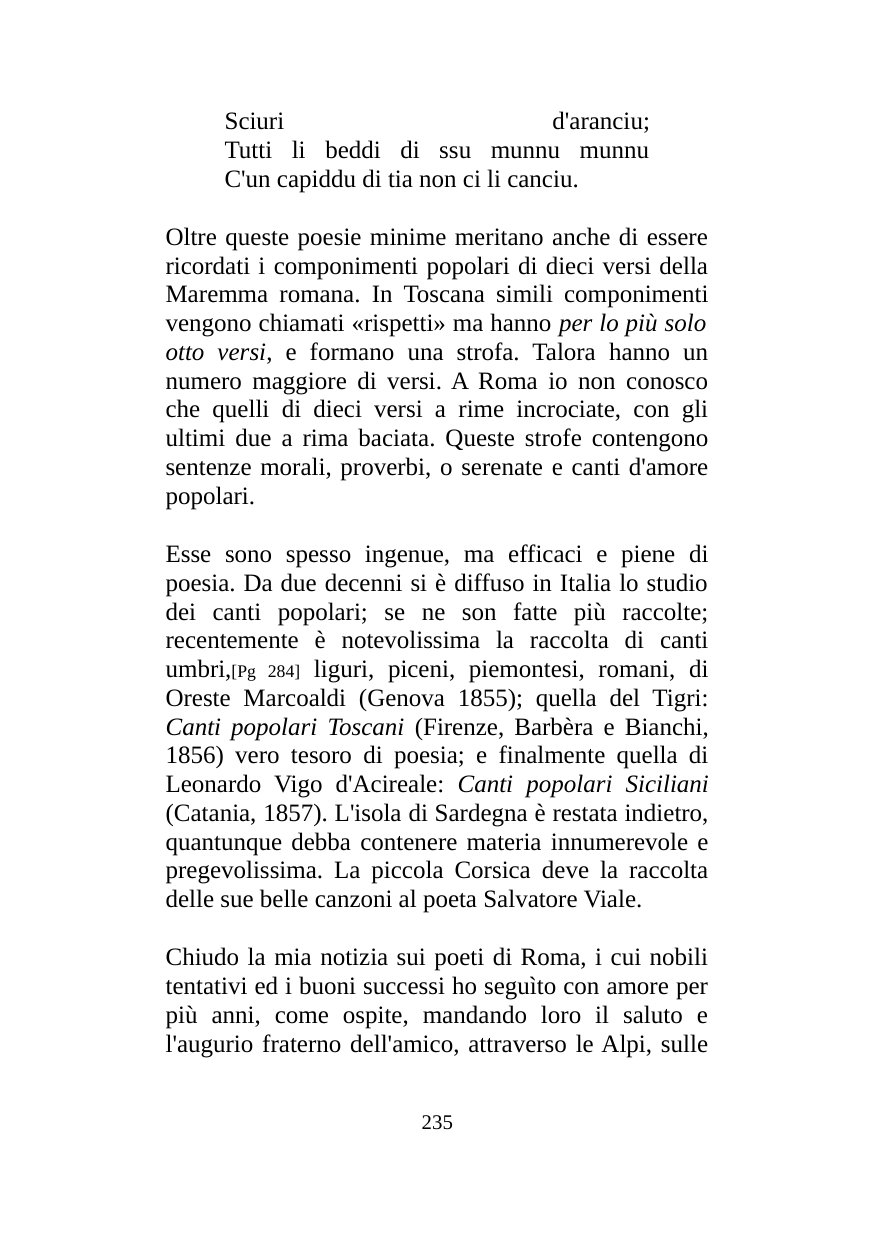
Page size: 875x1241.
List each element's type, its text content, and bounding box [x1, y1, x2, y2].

text Chiudo la mia notizia sui poeti di Roma, i cui nobili tentativi ed i buoni successi ho seguìto con amore per più anni, come ospite, mandando loro il saluto e l'augurio fraterno dell'amico, attraverso le Alpi, sulle [165, 942, 709, 1057]
text Sciuri d'aranciu; Tutti li beddi di ssu munnu munnu C'un capiddu di tia non ci li canciu. [224, 106, 650, 192]
text Oltre queste poesie minime meritano anche di essere ricordati i componimenti popolari di dieci versi della Maremma romana. In Toscana simili componimenti vengono chiamati «rispetti» ma hanno per lo più solo otto versi, e formano una strofa. Talora hanno un numero maggiore di versi. A Roma io non conosco che quelli di dieci versi a rime incrociate, con gli ultimi due a rima baciata. Queste strofe contengono sentenze morali, proverbi, o serenate e canti d'amore popolari. [165, 222, 709, 509]
text Esse sono spesso ingenue, ma efficaci e piene di poesia. Da due decenni si è diffuso in Italia lo studio dei canti popolari; se ne son fatte più raccolte; recentemente è notevolissima la raccolta di canti umbri,[Pg 284] liguri, piceni, piemontesi, romani, di Oreste Marcoaldi (Genova 1855); quella del Tigri: Canti popolari Toscani (Firenze, Barbèra e Bianchi, 1856) vero tesoro di poesia; e finalmente quella di Leonardo Vigo d'Acireale: Canti popolari Siciliani (Catania, 1857). L'isola di Sardegna è restata indietro, quantunque debba contenere materia innumerevole e pregevolissima. La piccola Corsica deve la raccolta delle sue belle canzoni al poeta Salvatore Viale. [165, 539, 709, 913]
